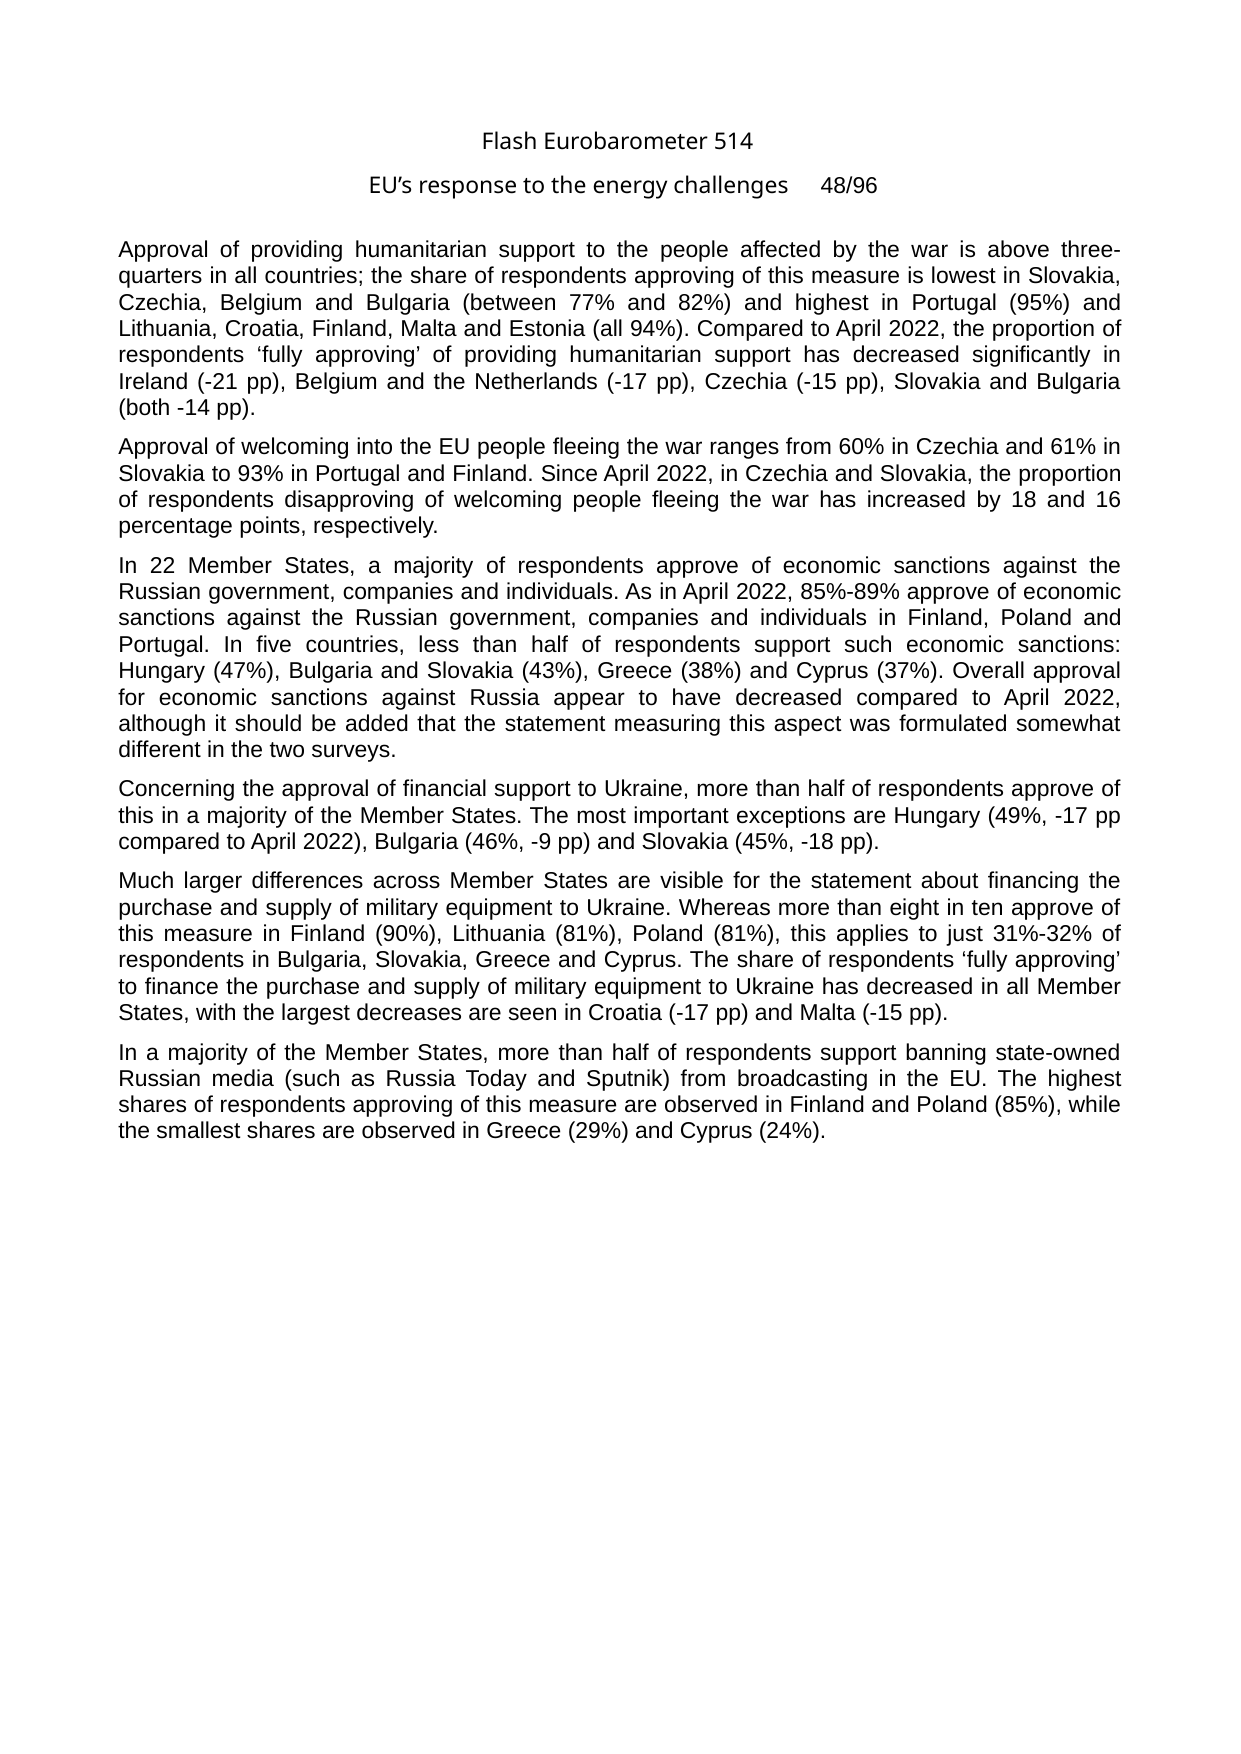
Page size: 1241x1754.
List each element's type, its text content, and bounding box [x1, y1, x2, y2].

text Much larger differences across Member States are visible for the statement about financing the purchase and supply of military equipment to Ukraine. Whereas more than eight in ten approve of this measure in Finland (90%), Lithuania (81%), Poland (81%), this applies to just 31%-32% of respondents in Bulgaria, Slovakia, Greece and Cyprus. The share of respondents ‘fully approving’ to finance the purchase and supply of military equipment to Ukraine has decreased in all Member States, with the largest decreases are seen in Croatia (-17 pp) and Malta (-15 pp). [118, 867, 1122, 1026]
text Approval of welcoming into the EU people fleeing the war ranges from 60% in Czechia and 61% in Slovakia to 93% in Portugal and Finland. Since April 2022, in Czechia and Slovakia, the proportion of respondents disapproving of welcoming people fleeing the war has increased by 18 and 16 percentage points, respectively. [118, 433, 1122, 539]
text Approval of providing humanitarian support to the people affected by the war is above three-quarters in all countries; the share of respondents approving of this measure is lowest in Slovakia, Czechia, Belgium and Bulgaria (between 77% and 82%) and highest in Portugal (95%) and Lithuania, Croatia, Finland, Malta and Estonia (all 94%). Compared to April 2022, the proportion of respondents ‘fully approving’ of providing humanitarian support has decreased significantly in Ireland (-21 pp), Belgium and the Netherlands (-17 pp), Czechia (-15 pp), Slovakia and Bulgaria (both -14 pp). [118, 236, 1122, 420]
text In 22 Member States, a majority of respondents approve of economic sanctions against the Russian government, companies and individuals. As in April 2022, 85%-89% approve of economic sanctions against the Russian government, companies and individuals in Finland, Poland and Portugal. In five countries, less than half of respondents support such economic sanctions: Hungary (47%), Bulgaria and Slovakia (43%), Greece (38%) and Cyprus (37%). Overall approval for economic sanctions against Russia appear to have decreased compared to April 2022, although it should be added that the statement measuring this aspect was formulated somewhat different in the two surveys. [118, 552, 1122, 762]
text Concerning the approval of financial support to Ukraine, more than half of respondents approve of this in a majority of the Member States. The most important exceptions are Hungary (49%, -17 pp compared to April 2022), Bulgaria (46%, -9 pp) and Slovakia (45%, -18 pp). [118, 775, 1122, 854]
text In a majority of the Member States, more than half of respondents support banning state-owned Russian media (such as Russia Today and Sputnik) from broadcasting in the EU. The highest shares of respondents approving of this measure are observed in Finland and Poland (85%), while the smallest shares are observed in Greece (29%) and Cyprus (24%). [118, 1038, 1122, 1144]
